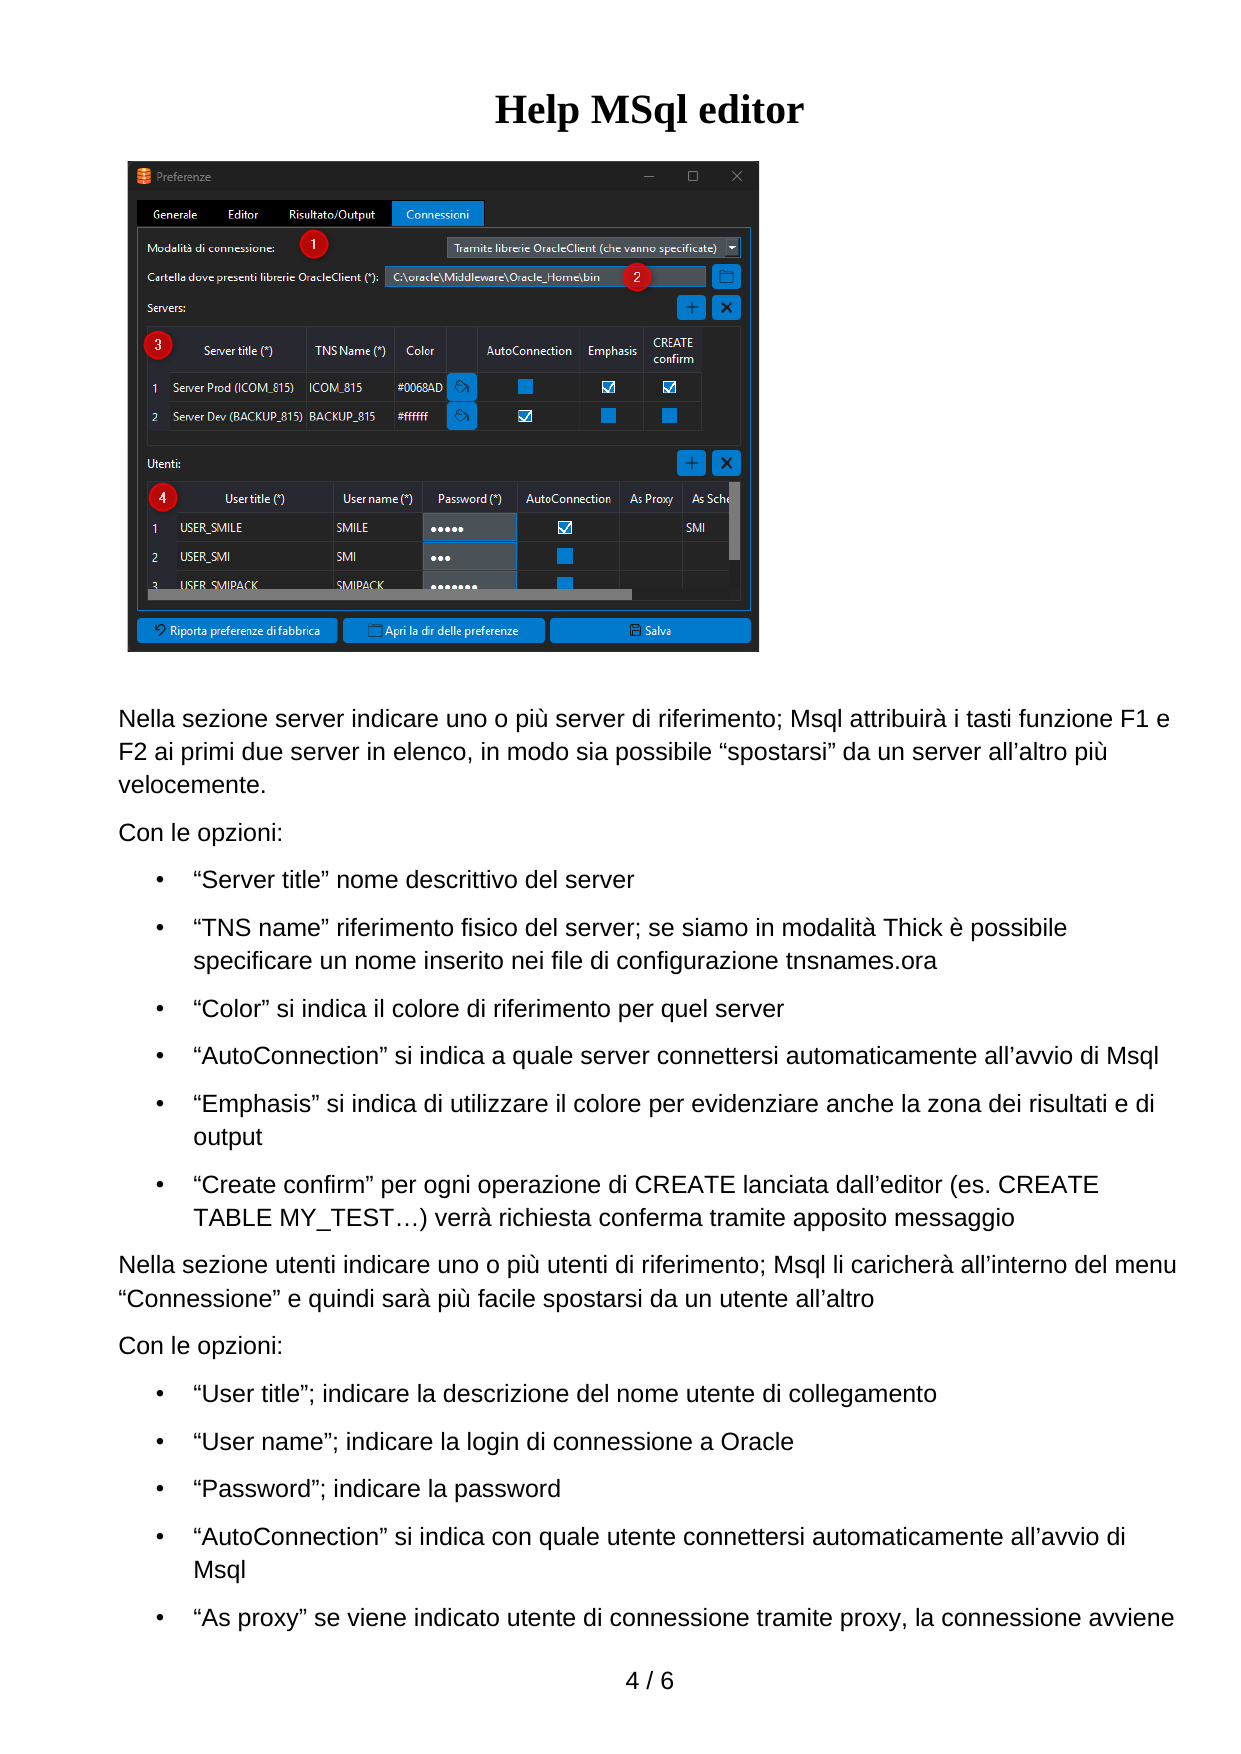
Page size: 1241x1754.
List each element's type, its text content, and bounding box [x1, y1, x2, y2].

text Con le opzioni: [118, 818, 1181, 846]
text Nella sezione utenti indicare uno o più utenti di riferimento; Msql li caricherà all’interno del menu “Connessione” e quindi sarà più facile spostarsi da un utente all’altro [118, 1251, 1181, 1312]
list “AutoConnection” si indica con quale utente connettersi automaticamente all’avvio di Msql [156, 1522, 1181, 1584]
list “TNS name” riferimento fisico del server; se siamo in modalità Thick è possibile specificare un nome inserito nei file di configurazione tnsnames.ora [156, 913, 1181, 975]
list “Create confirm” per ogni operazione di CREATE lanciata dall’editor (es. CREATE TABLE MY_TEST…) verrà richiesta conferma tramite apposito messaggio [156, 1170, 1181, 1232]
text Con le opzioni: [118, 1331, 1181, 1360]
list “Server title” nome descrittivo del server [156, 865, 1181, 894]
list “Color” si indica il colore di riferimento per quel server [156, 994, 1181, 1022]
list “Emphasis” si indica di utilizzare il colore per evidenziare anche la zona dei risultati e di output [156, 1089, 1181, 1151]
list “Password”; indicare la password [156, 1474, 1181, 1503]
list “User name”; indicare la login di connessione a Oracle [156, 1426, 1181, 1455]
list “AutoConnection” si indica a quale server connettersi automaticamente all’avvio di Msql [156, 1041, 1181, 1070]
text Nella sezione server indicare uno o più server di riferimento; Msql attribuirà i tasti funzione F1 e F2 ai primi due server in elenco, in modo sia possibile “spostarsi” da un server all’altro più velocemente. [118, 704, 1181, 799]
list “User title”; indicare la descrizione del nome utente di collegamento [156, 1379, 1181, 1408]
picture [127, 161, 760, 652]
list “As proxy” se viene indicato utente di connessione tramite proxy, la connessione avviene [156, 1603, 1181, 1631]
